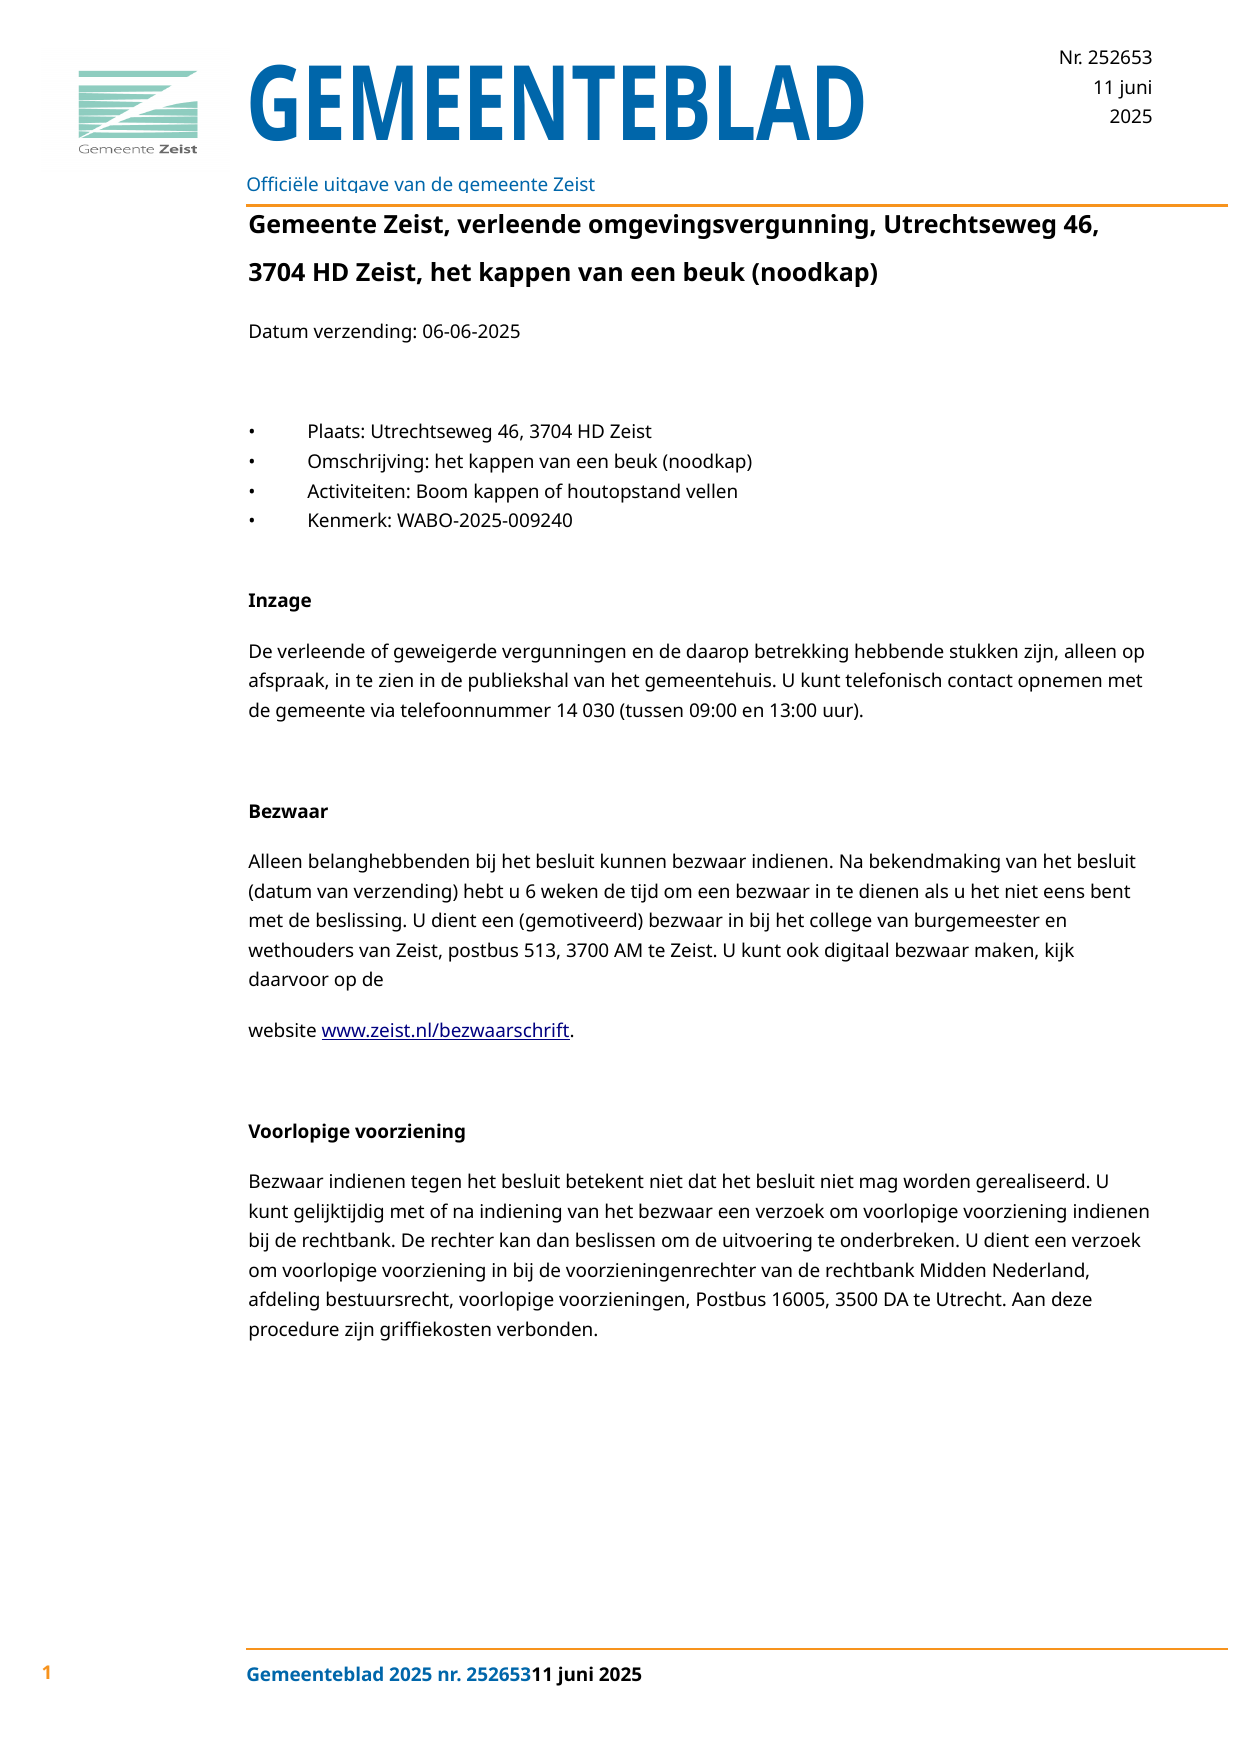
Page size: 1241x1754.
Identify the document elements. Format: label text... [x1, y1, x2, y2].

text Alleen belanghebbenden bij het besluit kunnen bezwaar indienen. Na bekendmaking van het besluit (datum van verzending) hebt u 6 weken de tijd om een bezwaar in te dienen als u het niet eens bent met de beslissing. U dient een (gemotiveerd) bezwaar in bij het college van burgemeester en wethouders van Zeist, postbus 513, 3700 AM te Zeist. U kunt ook digitaal bezwaar maken, kijk daarvoor op de [248, 848, 1152, 992]
text Bezwaar [248, 798, 1152, 824]
picture [41, 47, 231, 172]
text Inzage [248, 587, 1152, 613]
text website www.zeist.nl/bezwaarschrift. [248, 1017, 1152, 1043]
list Activiteiten: Boom kappen of houtopstand vellen [248, 478, 1152, 504]
text Gemeente Zeist, verleende omgevingsvergunning, Utrechtseweg 46, 3704 HD Zeist, het kappen van een beuk (noodkap) [248, 207, 1152, 288]
text Voorlopige voorziening [248, 1118, 1152, 1144]
list Omschrijving: het kappen van een beuk (noodkap) [248, 448, 1152, 474]
text Bezwaar indienen tegen het besluit betekent niet dat het besluit niet mag worden gerealiseerd. U kunt gelijktijdig met of na indiening van het bezwaar een verzoek om voorlopige voorziening indienen bij de rechtbank. De rechter kan dan beslissen om de uitvoering te onderbreken. U dient een verzoek om voorlopige voorziening in bij de voorzieningenrechter van de rechtbank Midden Nederland, afdeling bestuursrecht, voorlopige voorzieningen, Postbus 16005, 3500 DA te Utrecht. Aan deze procedure zijn griffiekosten verbonden. [248, 1168, 1152, 1342]
list Plaats: Utrechtseweg 46, 3704 HD Zeist [248, 419, 1152, 444]
list Kenmerk: WABO-2025-009240 [248, 507, 1152, 533]
text Datum verzending: 06-06-2025 [248, 318, 1152, 344]
text De verleende of geweigerde vergunningen en de daarop betrekking hebbende stukken zijn, alleen op afspraak, in te zien in de publiekshal van het gemeentehuis. U kunt telefonisch contact opnemen met de gemeente via telefoonnummer 14 030 (tussen 09:00 en 13:00 uur). [248, 638, 1152, 723]
